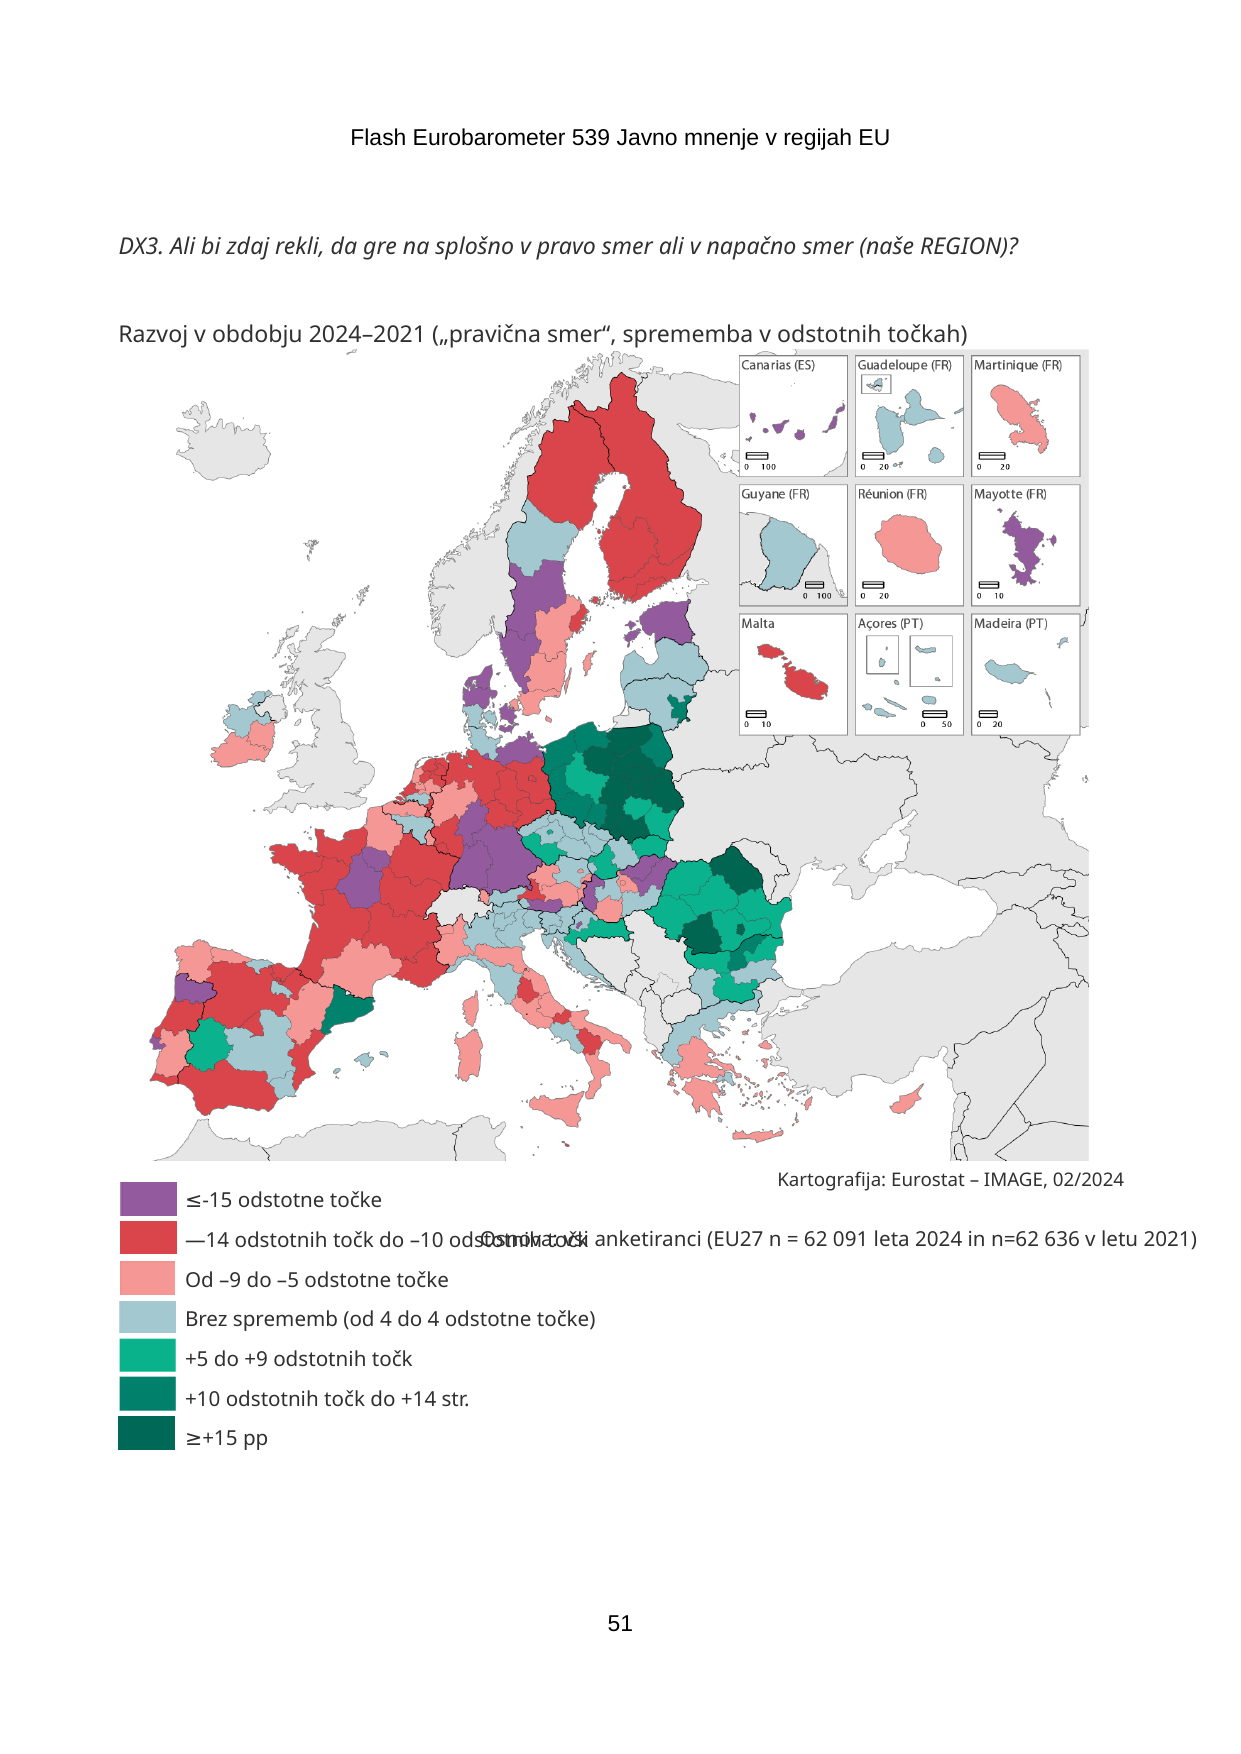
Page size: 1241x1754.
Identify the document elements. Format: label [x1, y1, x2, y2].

picture [120, 1182, 177, 1216]
picture [124, 346, 1089, 1165]
picture [118, 1416, 175, 1450]
picture [119, 1301, 176, 1333]
picture [120, 1261, 175, 1295]
picture [120, 1221, 177, 1254]
picture [120, 1377, 175, 1410]
picture [120, 1339, 175, 1371]
